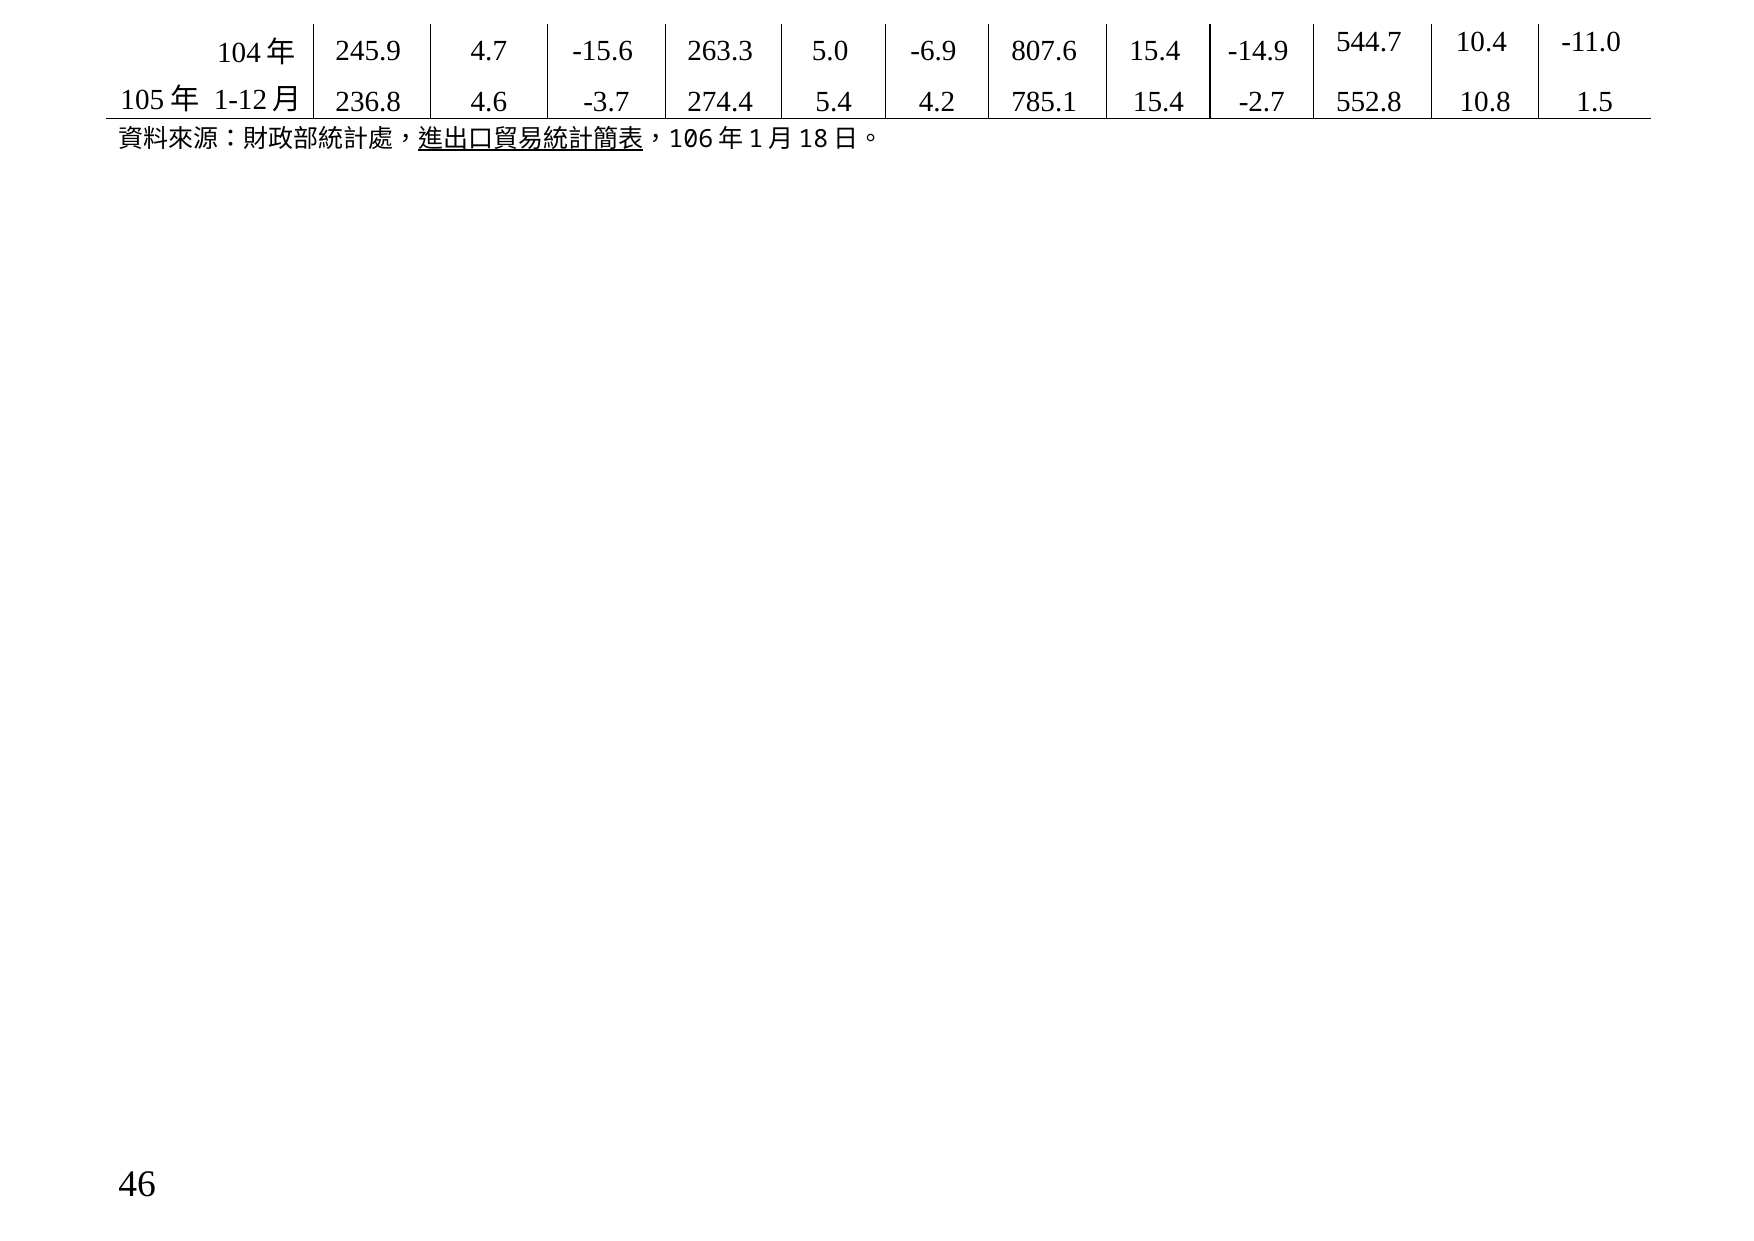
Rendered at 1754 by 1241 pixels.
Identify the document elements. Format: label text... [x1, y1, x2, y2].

table_cell 10.8 [1432, 75, 1538, 117]
table_cell 544.7 [1314, 24, 1431, 75]
table_cell 4.7 [431, 24, 547, 75]
table_cell -15.6 [548, 24, 665, 75]
table_cell 5.4 [782, 75, 885, 117]
table_cell 807.6 [989, 24, 1106, 75]
table_cell 785.1 [989, 75, 1106, 117]
table_cell 10.4 [1432, 24, 1538, 75]
table_cell 15.4 [1107, 75, 1209, 117]
table_cell 552.8 [1314, 75, 1431, 117]
table_cell 4.2 [886, 75, 988, 117]
table_cell -3.7 [548, 75, 665, 117]
table_cell -11.0 [1539, 24, 1651, 75]
table_cell 1.5 [1539, 75, 1651, 117]
table_cell 4.6 [431, 75, 547, 117]
table_cell 236.8 [314, 75, 430, 117]
table_cell 5.0 [782, 24, 885, 75]
table_cell 274.4 [666, 75, 781, 117]
table_cell -14.9 [1211, 24, 1313, 75]
table_cell -2.7 [1211, 75, 1313, 117]
table_cell 104年 [106, 24, 313, 75]
text 資料來源：財政部統計處，進出口貿易統計簡表，106年1月18日。 [118, 119, 1636, 155]
table_cell 245.9 [314, 24, 430, 75]
table_cell 263.3 [666, 24, 781, 75]
table_cell 15.4 [1107, 24, 1209, 75]
table_cell 105年 1-12月 [106, 75, 313, 117]
table_cell -6.9 [886, 24, 988, 75]
